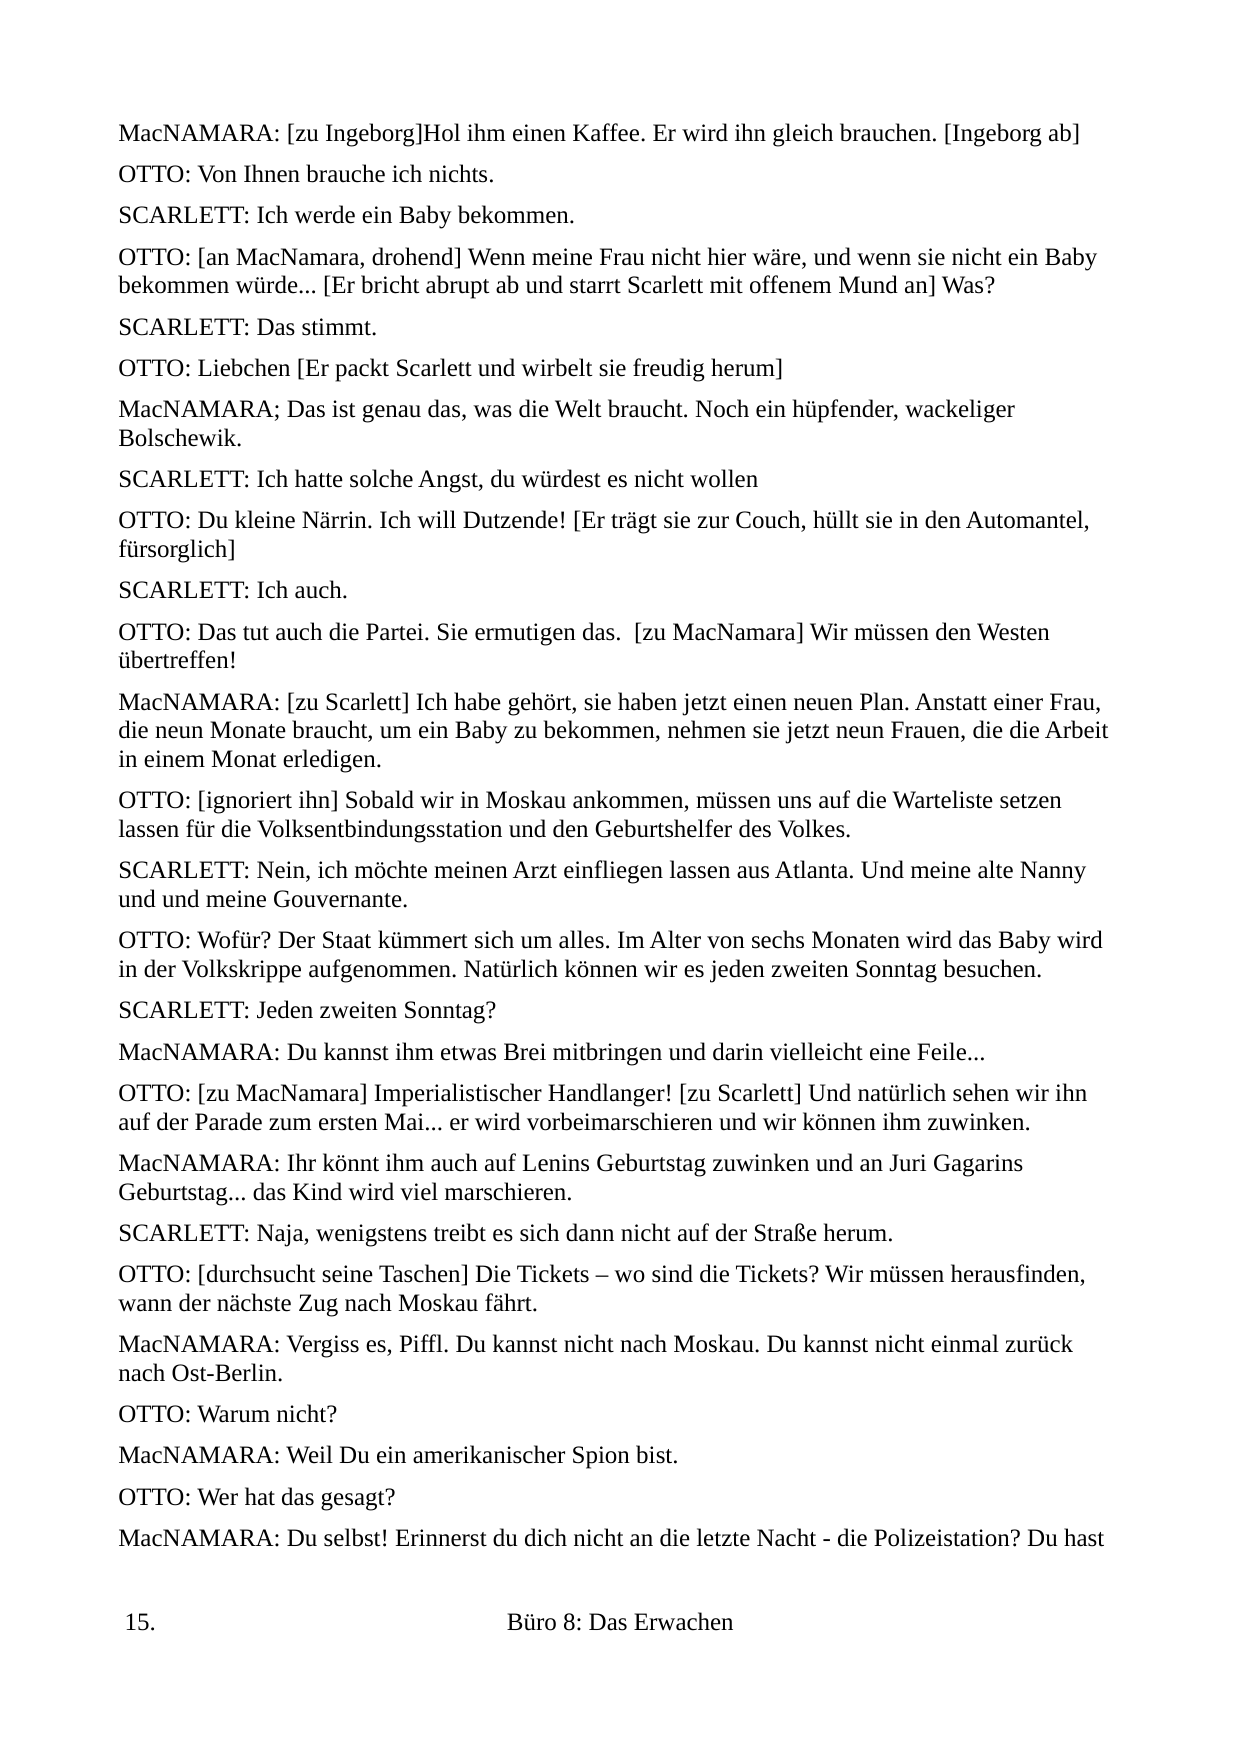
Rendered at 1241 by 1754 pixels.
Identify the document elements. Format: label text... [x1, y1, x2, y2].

text OTTO: Du kleine Närrin. Ich will Dutzende! [Er trägt sie zur Couch, hüllt sie in den Automantel, fürsorglich] [118, 506, 1122, 563]
text OTTO: [ignoriert ihn] Sobald wir in Moskau ankommen, müssen uns auf die Warteliste setzen lassen für die Volksentbindungsstation und den Geburtshelfer des Volkes. [118, 786, 1122, 843]
text MacNAMARA; Das ist genau das, was die Welt braucht. Noch ein hüpfender, wackeliger Bolschewik. [118, 394, 1122, 452]
text MacNAMARA: Ihr könnt ihm auch auf Lenins Geburtstag zuwinken und an Juri Gagarins Geburtstag... das Kind wird viel marschieren. [118, 1148, 1122, 1206]
text SCARLETT: Nein, ich möchte meinen Arzt einfliegen lassen aus Atlanta. Und meine alte Nanny und und meine Gouvernante. [118, 856, 1122, 913]
text OTTO: Wer hat das gesagt? [118, 1482, 1122, 1511]
text SCARLETT: Das stimmt. [118, 312, 1122, 341]
text MacNAMARA: [zu Scarlett] Ich habe gehört, sie haben jetzt einen neuen Plan. Anstatt einer Frau, die neun Monate braucht, um ein Baby zu bekommen, nehmen sie jetzt neun Frauen, die die Arbeit in einem Monat erledigen. [118, 687, 1122, 773]
text MacNAMARA: Du selbst! Erinnerst du dich nicht an die letzte Nacht - die Polizeistation? Du hast [118, 1523, 1122, 1552]
text SCARLETT: Jeden zweiten Sonntag? [118, 996, 1122, 1024]
text SCARLETT: Naja, wenigstens treibt es sich dann nicht auf der Straße herum. [118, 1218, 1122, 1247]
text OTTO: Liebchen [Er packt Scarlett und wirbelt sie freudig herum] [118, 353, 1122, 382]
text OTTO: Warum nicht? [118, 1399, 1122, 1428]
text SCARLETT: Ich auch. [118, 576, 1122, 604]
text MacNAMARA: Weil Du ein amerikanischer Spion bist. [118, 1441, 1122, 1469]
text OTTO: Von Ihnen brauche ich nichts. [118, 159, 1122, 188]
text MacNAMARA: [zu Ingeborg]Hol ihm einen Kaffee. Er wird ihn gleich brauchen. [Ingeborg ab] [118, 118, 1122, 147]
text MacNAMARA: Vergiss es, Piffl. Du kannst nicht nach Moskau. Du kannst nicht einmal zurück nach Ost-Berlin. [118, 1329, 1122, 1387]
text OTTO: Das tut auch die Partei. Sie ermutigen das. [zu MacNamara] Wir müssen den Westen übertreffen! [118, 617, 1122, 674]
text OTTO: [zu MacNamara] Imperialistischer Handlanger! [zu Scarlett] Und natürlich sehen wir ihn auf der Parade zum ersten Mai... er wird vorbeimarschieren und wir können ihm zuwinken. [118, 1078, 1122, 1136]
text SCARLETT: Ich hatte solche Angst, du würdest es nicht wollen [118, 464, 1122, 493]
text OTTO: Wofür? Der Staat kümmert sich um alles. Im Alter von sechs Monaten wird das Baby wird in der Volkskrippe aufgenommen. Natürlich können wir es jeden zweiten Sonntag besuchen. [118, 926, 1122, 983]
text SCARLETT: Ich werde ein Baby bekommen. [118, 201, 1122, 229]
text OTTO: [an MacNamara, drohend] Wenn meine Frau nicht hier wäre, und wenn sie nicht ein Baby bekommen würde... [Er bricht abrupt ab und starrt Scarlett mit offenem Mund an] Was? [118, 242, 1122, 299]
text OTTO: [durchsucht seine Taschen] Die Tickets – wo sind die Tickets? Wir müssen herausfinden, wann der nächste Zug nach Moskau fährt. [118, 1259, 1122, 1317]
text MacNAMARA: Du kannst ihm etwas Brei mitbringen und darin vielleicht eine Feile... [118, 1037, 1122, 1066]
